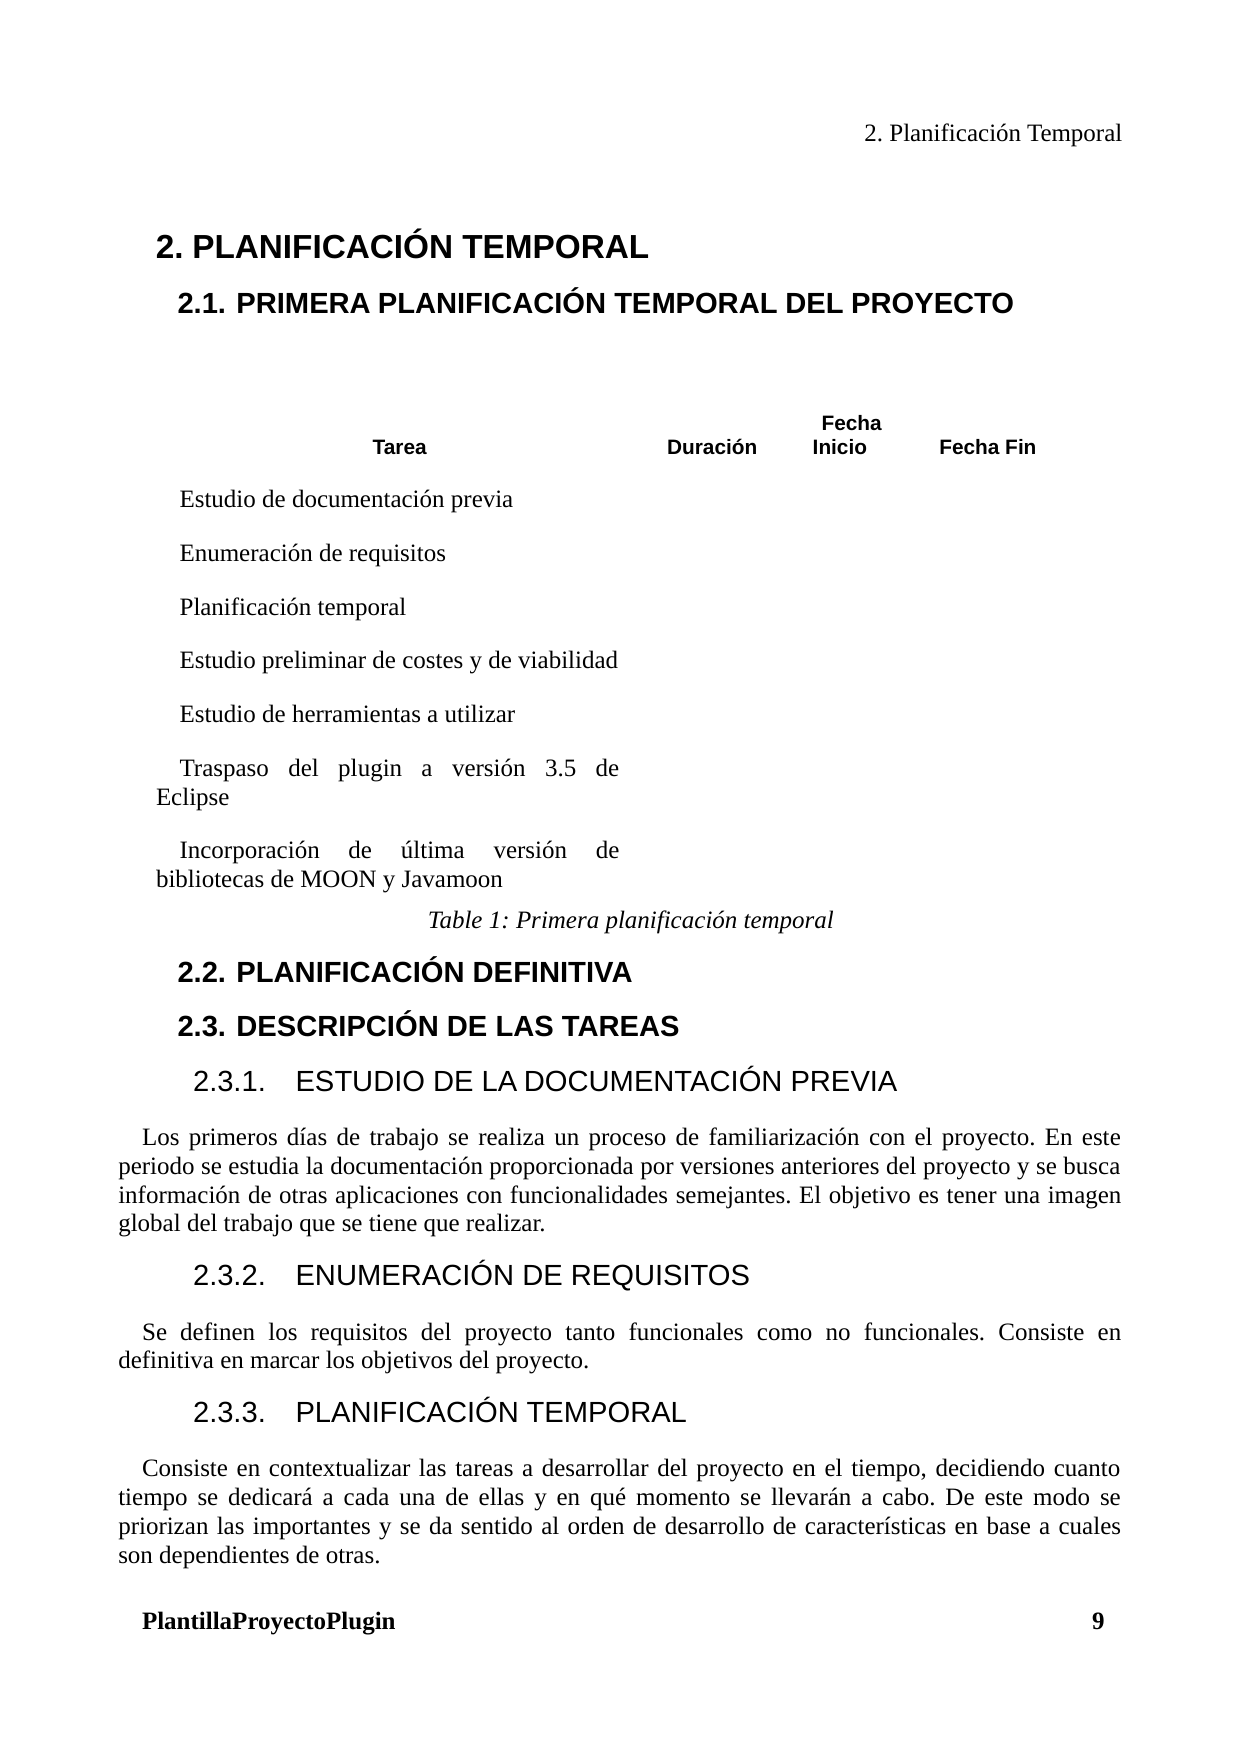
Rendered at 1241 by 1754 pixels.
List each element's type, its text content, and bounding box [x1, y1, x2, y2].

table_cell [627, 728, 773, 810]
subtitle Descripción de las tareas [177, 1009, 1122, 1043]
subtitle Primera planificación temporal del proyecto [177, 286, 1122, 320]
table_cell [773, 810, 906, 893]
text Los primeros días de trabajo se realiza un proceso de familiarización con el proyecto. En este periodo se estudia la documentación proporcionada por versiones anteriores del proyecto y se busca información de otras aplicaciones con funcionalidades semejantes. El objetivo es tener una imagen global del trabajo que se tiene que realizar. [118, 1122, 1122, 1237]
table_cell [906, 567, 1052, 620]
table_cell [773, 620, 906, 674]
table_cell [906, 459, 1052, 513]
table_cell Estudio de herramientas a utilizar [149, 674, 627, 728]
table_cell [627, 810, 773, 893]
table_cell Estudio de documentación previa [149, 459, 627, 513]
table_cell [773, 728, 906, 810]
subtitle Planificación Temporal [156, 227, 1122, 266]
table_cell [906, 513, 1052, 567]
text Table 1: Primera planificación temporal [118, 905, 1122, 934]
table_cell [627, 513, 773, 567]
table_cell [627, 459, 773, 513]
table_cell [627, 620, 773, 674]
table_cell Estudio preliminar de costes y de viabilidad [149, 620, 627, 674]
subtitle Estudio de la documentación previa [266, 1064, 1122, 1097]
text Se definen los requisitos del proyecto tanto funcionales como no funcionales. Consiste en definitiva en marcar los objetivos del proyecto. [118, 1317, 1122, 1374]
table_cell [627, 674, 773, 728]
table_cell [627, 567, 773, 620]
table_cell Traspaso del plugin a versión 3.5 de Eclipse [149, 728, 627, 810]
subtitle Planificación temporal [266, 1395, 1122, 1428]
table_cell [906, 810, 1052, 893]
table_cell Planificación temporal [149, 567, 627, 620]
table_cell [773, 459, 906, 513]
table_header Fecha Fin [906, 386, 1052, 459]
text Consiste en contextualizar las tareas a desarrollar del proyecto en el tiempo, decidiendo cuanto tiempo se dedicará a cada una de ellas y en qué momento se llevarán a cabo. De este modo se priorizan las importantes y se da sentido al orden de desarrollo de características en base a cuales son dependientes de otras. [118, 1453, 1122, 1568]
subtitle Planificación definitiva [177, 955, 1122, 988]
table_header Fecha Inicio [773, 386, 906, 459]
table_header Tarea [149, 386, 627, 459]
table_cell [906, 620, 1052, 674]
table_cell [906, 674, 1052, 728]
table_cell [773, 567, 906, 620]
table_cell [906, 728, 1052, 810]
table_cell Incorporación de última versión de bibliotecas de MOON y Javamoon [149, 810, 627, 893]
table_cell [773, 513, 906, 567]
table_cell [773, 674, 906, 728]
subtitle Enumeración de requisitos [266, 1258, 1122, 1292]
table_header Duración [627, 386, 773, 459]
table_cell Enumeración de requisitos [149, 513, 627, 567]
